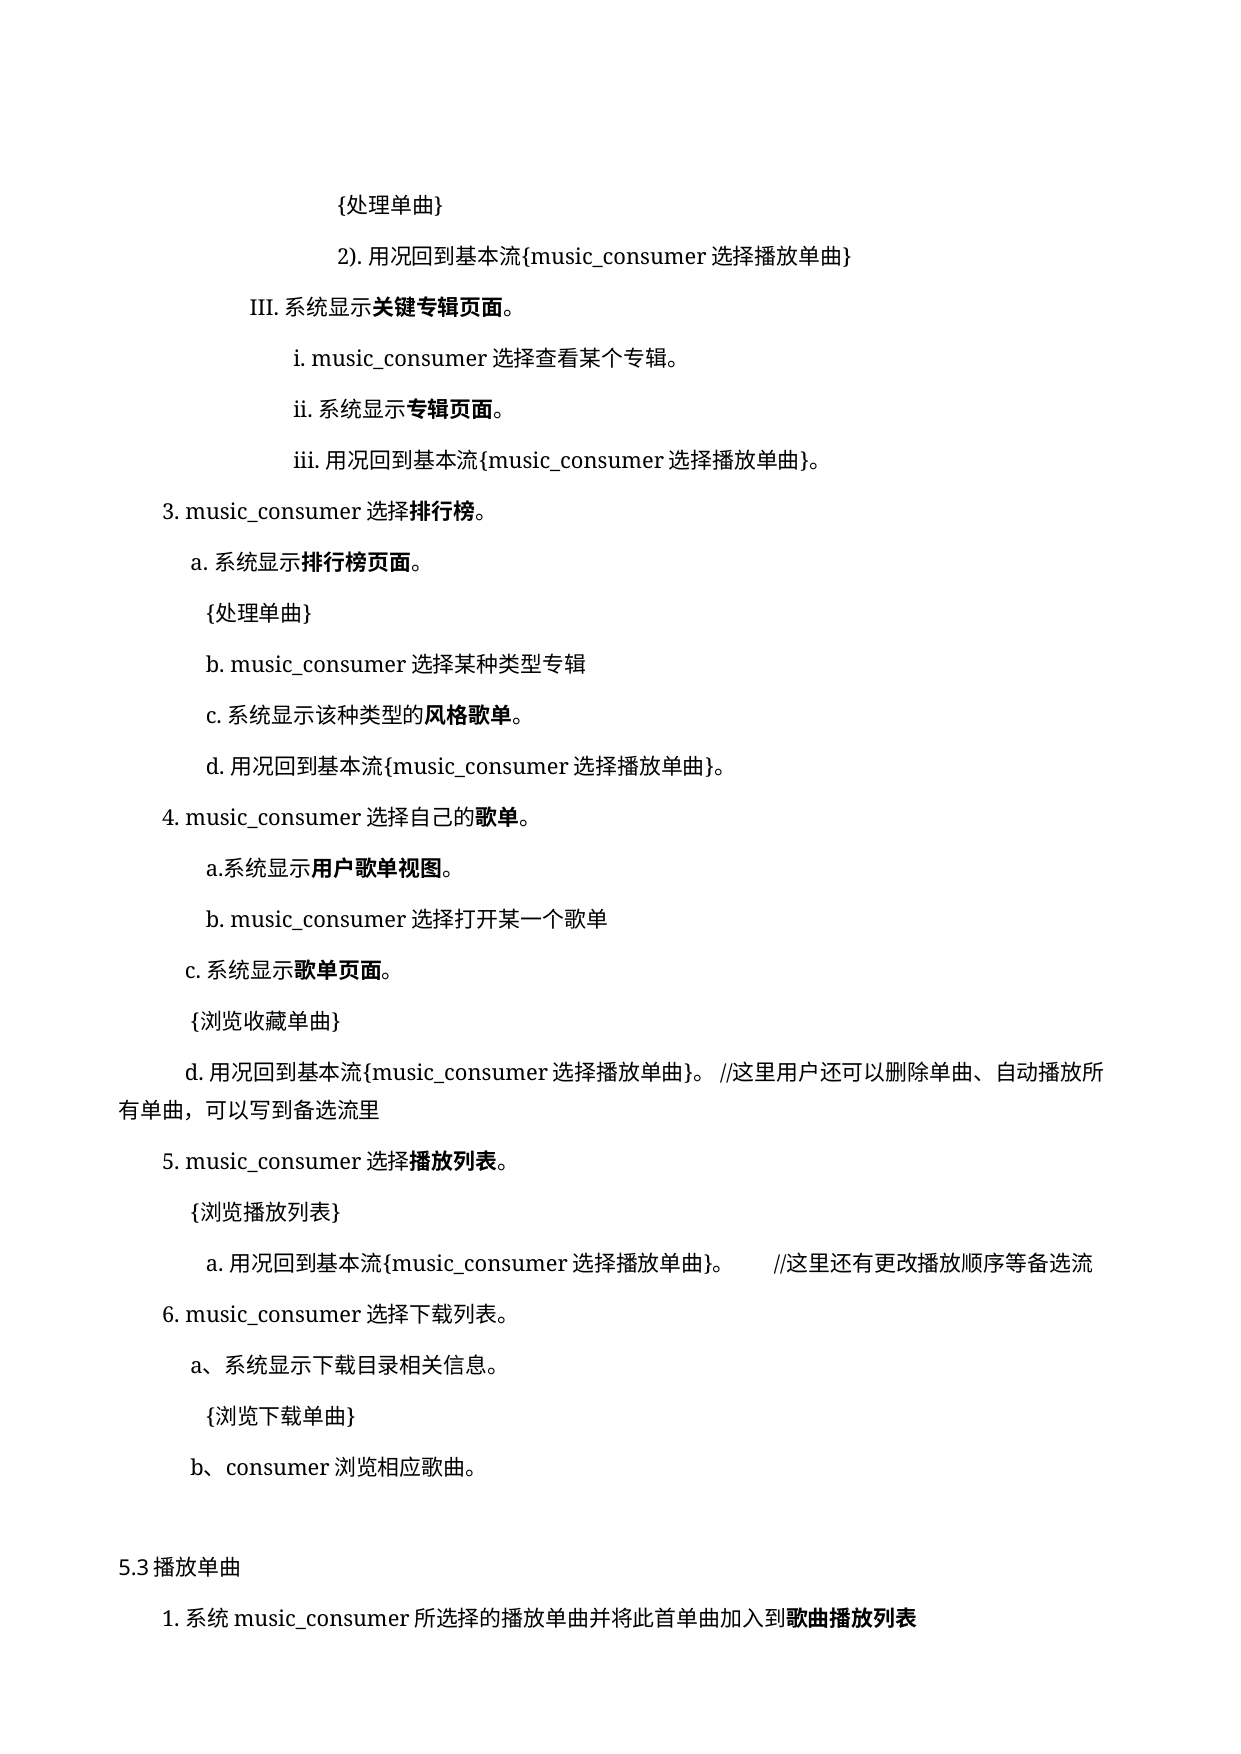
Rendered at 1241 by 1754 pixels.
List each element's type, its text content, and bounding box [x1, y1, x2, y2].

text d. 用况回到基本流{music_consumer选择播放单曲}。 [118, 749, 1122, 781]
text b. music_consumer选择打开某一个歌单 [118, 902, 1122, 934]
text d. 用况回到基本流{music_consumer选择播放单曲}。 //这里用户还可以删除单曲、自动播放所有单曲，可以写到备选流里 [118, 1055, 1122, 1125]
text b、consumer浏览相应歌曲。 [118, 1450, 1122, 1482]
text 4. music_consumer选择自己的歌单。 [118, 800, 1122, 832]
text 5.3播放单曲 [118, 1550, 1122, 1582]
text ii. 系统显示专辑页面。 [118, 392, 1122, 423]
text a.系统显示用户歌单视图。 [118, 851, 1122, 883]
text a、系统显示下载目录相关信息。 [118, 1348, 1122, 1380]
text iii. 用况回到基本流{music_consumer选择播放单曲}。 [118, 443, 1122, 474]
text 3. music_consumer选择排行榜。 [118, 494, 1122, 526]
text c. 系统显示歌单页面。 [118, 953, 1122, 985]
text 5. music_consumer选择播放列表。 [118, 1144, 1122, 1176]
text a. 用况回到基本流{music_consumer选择播放单曲}。 //这里还有更改播放顺序等备选流 [118, 1246, 1122, 1278]
text {浏览收藏单曲} [118, 1004, 1122, 1036]
text {处理单曲} [118, 596, 1122, 628]
text c. 系统显示该种类型的风格歌单。 [118, 698, 1122, 730]
text III. 系统显示关键专辑页面。 [118, 290, 1122, 321]
text 2). 用况回到基本流{music_consumer选择播放单曲} [118, 239, 1122, 270]
text {浏览下载单曲} [118, 1399, 1122, 1431]
text {处理单曲} [118, 188, 1122, 219]
text b. music_consumer选择某种类型专辑 [118, 647, 1122, 679]
text 1. 系统music_consumer所选择的播放单曲并将此首单曲加入到歌曲播放列表 [118, 1601, 1122, 1633]
text i. music_consumer选择查看某个专辑。 [118, 341, 1122, 372]
text {浏览播放列表} [118, 1195, 1122, 1227]
text a. 系统显示排行榜页面。 [118, 545, 1122, 577]
text 6. music_consumer选择下载列表。 [118, 1297, 1122, 1329]
